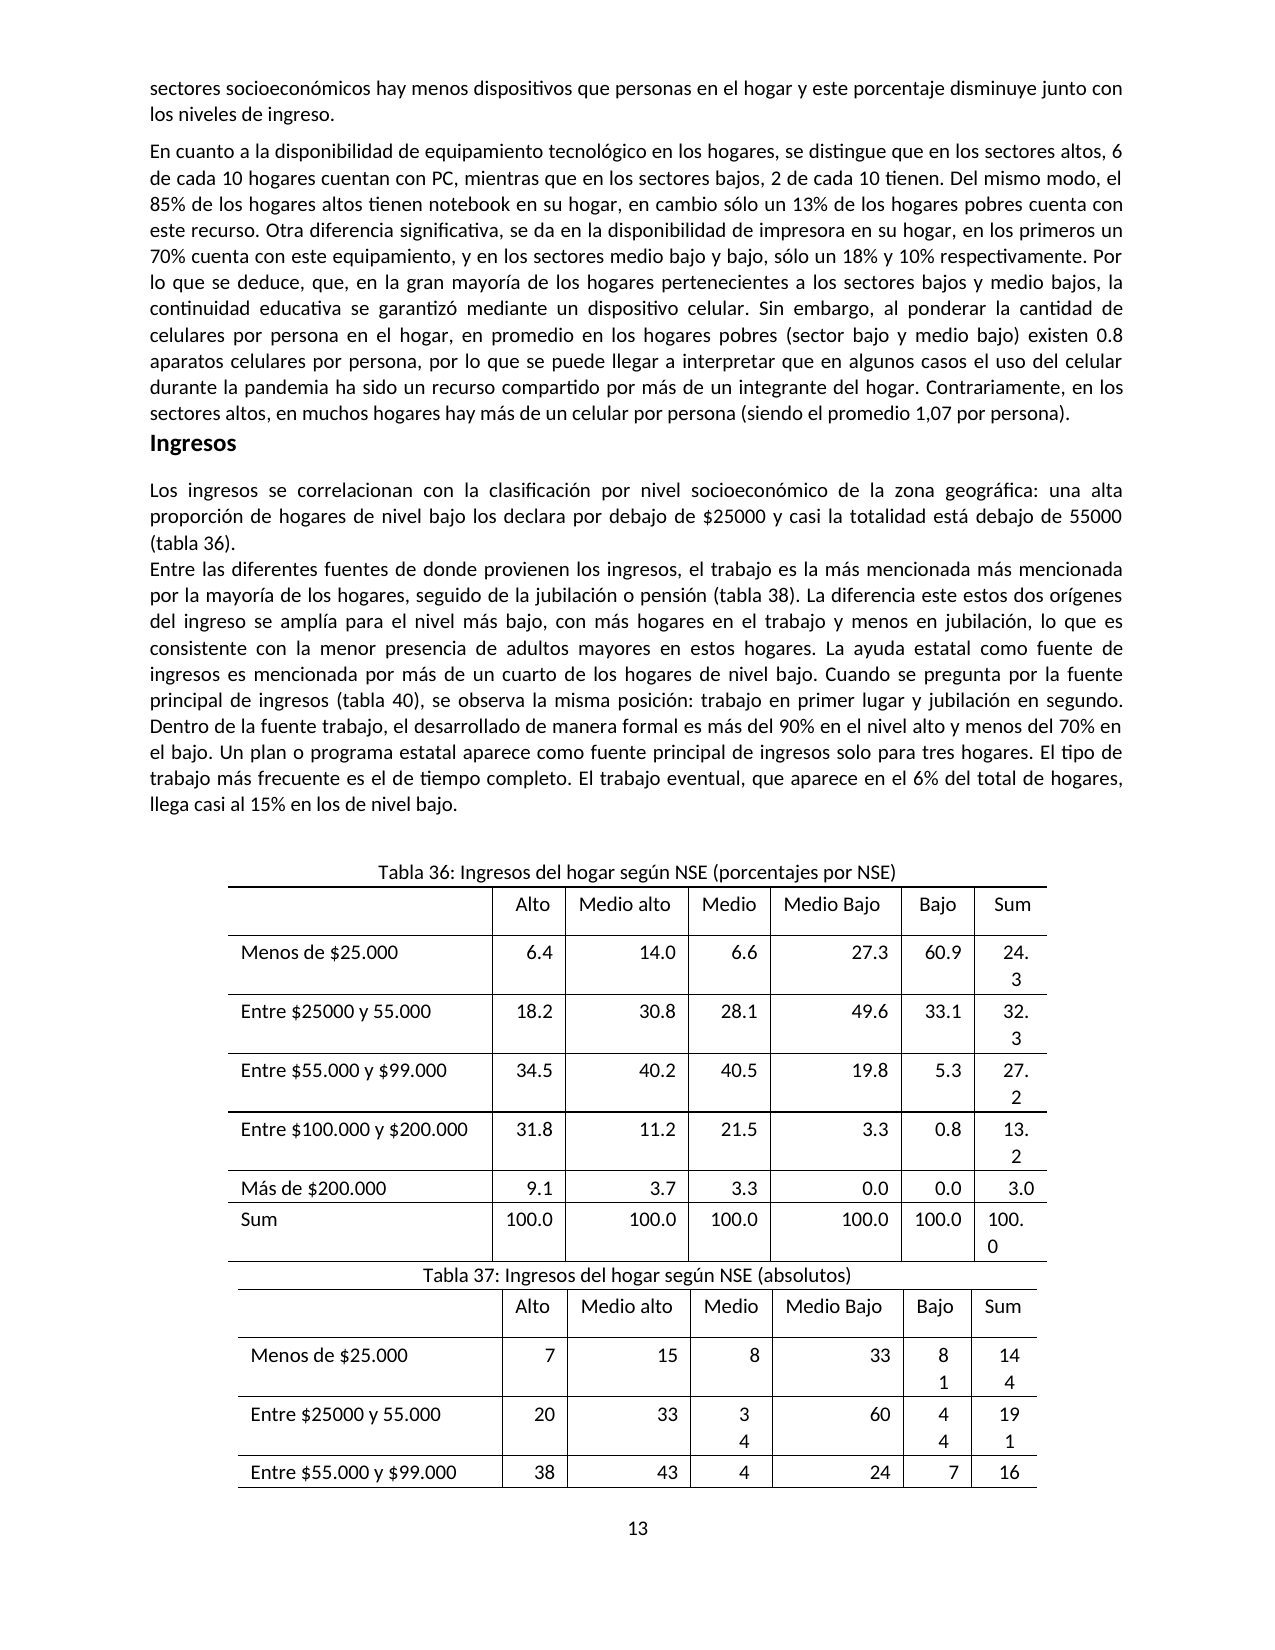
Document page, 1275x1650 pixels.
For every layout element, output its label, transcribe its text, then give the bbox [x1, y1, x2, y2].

table_cell 3.3 [771, 1113, 901, 1170]
table_header Medio [691, 1290, 772, 1337]
table_cell 24.3 [975, 936, 1047, 994]
table_cell 15 [568, 1338, 690, 1396]
table_cell 40.5 [689, 1054, 770, 1111]
table_header Medio alto [568, 1290, 690, 1337]
table_header Medio alto [566, 888, 688, 935]
table_cell 60 [773, 1397, 903, 1455]
table_cell 11.2 [566, 1113, 688, 1170]
text En cuanto a la disponibilidad de equipamiento tecnológico en los hogares, se distingue que en los sectores altos, 6 de cada 10 hogares cuentan con PC, mientras que en los sectores bajos, 2 de cada 10 tienen. Del mismo modo, el 85% de los hogares altos tienen notebook en su hogar, en cambio sólo un 13% de los hogares pobres cuenta con este recurso. Otra diferencia significativa, se da en la disponibilidad de impresora en su hogar, en los primeros un 70% cuenta con este equipamiento, y en los sectores medio bajo y bajo, sólo un 18% y 10% respectivamente. Por lo que se deduce, que, en la gran mayoría de los hogares pertenecientes a los sectores bajos y medio bajos, la continuidad educativa se garantizó mediante un dispositivo celular. Sin embargo, al ponderar la cantidad de celulares por persona en el hogar, en promedio en los hogares pobres (sector bajo y medio bajo) existen 0.8 aparatos celulares por persona, por lo que se puede llegar a interpretar que en algunos casos el uso del celular durante la pandemia ha sido un recurso compartido por más de un integrante del hogar. Contrariamente, en los sectores altos, en muchos hogares hay más de un celular por persona (siendo el promedio 1,07 por persona). [149, 139, 1125, 426]
table_cell 18.2 [493, 995, 565, 1052]
table_cell 49.6 [771, 995, 901, 1052]
table_cell Entre $25000 y 55.000 [238, 1397, 502, 1455]
table_cell 43 [568, 1456, 690, 1487]
table_cell Entre $55.000 y $99.000 [228, 1054, 492, 1111]
table_cell 100.0 [689, 1203, 770, 1261]
table_header Bajo [904, 1290, 971, 1337]
table_header [228, 888, 492, 935]
table_cell 33 [568, 1397, 690, 1455]
table_cell Entre $100.000 y $200.000 [228, 1113, 492, 1170]
table_cell 4 [691, 1456, 772, 1487]
table_cell 27.3 [771, 936, 901, 994]
table_cell 3.0 [975, 1171, 1047, 1202]
table_cell 33 [773, 1338, 903, 1396]
table_header Medio Bajo [773, 1290, 903, 1337]
table_cell 32.3 [975, 995, 1047, 1052]
table_cell Más de $200.000 [228, 1171, 492, 1202]
table_cell 100.0 [566, 1203, 688, 1261]
table_cell 6.6 [689, 936, 770, 994]
table_cell 28.1 [689, 995, 770, 1052]
text Los ingresos se correlacionan con la clasificación por nivel socioeconómico de la zona geográfica: una alta proporción de hogares de nivel bajo los declara por debajo de $25000 y casi la totalidad está debajo de 55000 (tabla 36). [149, 477, 1125, 555]
table_cell Entre $55.000 y $99.000 [238, 1456, 502, 1487]
table_cell 191 [972, 1397, 1037, 1455]
table_cell 9.1 [493, 1171, 565, 1202]
table_cell 144 [972, 1338, 1037, 1396]
table_cell 3.3 [689, 1171, 770, 1202]
table_header Sum [972, 1290, 1037, 1337]
table_cell Entre $25000 y 55.000 [228, 995, 492, 1052]
table_header [238, 1290, 502, 1337]
table_cell 5.3 [902, 1054, 974, 1111]
table_header Bajo [902, 888, 974, 935]
table_cell 8 [691, 1338, 772, 1396]
table_cell 100.0 [902, 1203, 974, 1261]
text Entre las diferentes fuentes de donde provienen los ingresos, el trabajo es la más mencionada más mencionada por la mayoría de los hogares, seguido de la jubilación o pensión (tabla 38). La diferencia este estos dos orígenes del ingreso se amplía para el nivel más bajo, con más hogares en el trabajo y menos en jubilación, lo que es consistente con la menor presencia de adultos mayores en estos hogares. La ayuda estatal como fuente de ingresos es mencionada por más de un cuarto de los hogares de nivel bajo. Cuando se pregunta por la fuente principal de ingresos (tabla 40), se observa la misma posición: trabajo en primer lugar y jubilación en segundo. Dentro de la fuente trabajo, el desarrollado de manera formal es más del 90% en el nivel alto y menos del 70% en el bajo. Un plan o programa estatal aparece como fuente principal de ingresos solo para tres hogares. El tipo de trabajo más frecuente es el de tiempo completo. El trabajo eventual, que aparece en el 6% del total de hogares, llega casi al 15% en los de nivel bajo. [149, 556, 1125, 817]
table_cell 27.2 [975, 1054, 1047, 1111]
table_cell Menos de $25.000 [228, 936, 492, 994]
table_cell 30.8 [566, 995, 688, 1052]
table_cell 24 [773, 1456, 903, 1487]
table_header Alto [503, 1290, 567, 1337]
table_cell 0.0 [902, 1171, 974, 1202]
table_cell 40.2 [566, 1054, 688, 1111]
table_cell 19.8 [771, 1054, 901, 1111]
table_cell 6.4 [493, 936, 565, 994]
table_cell 3.7 [566, 1171, 688, 1202]
table_header Sum [975, 888, 1047, 935]
table_cell 38 [503, 1456, 567, 1487]
table_header Alto [493, 888, 565, 935]
table_cell 13.2 [975, 1113, 1047, 1170]
table_cell 100.0 [975, 1203, 1047, 1261]
text Tabla 37: Ingresos del hogar según NSE (absolutos) [150, 1262, 1125, 1287]
table_cell 7 [904, 1456, 971, 1487]
text Tabla 36: Ingresos del hogar según NSE (porcentajes por NSE) [150, 859, 1125, 885]
table_header Medio [689, 888, 770, 935]
table_header Medio Bajo [771, 888, 901, 935]
table_cell 60.9 [902, 936, 974, 994]
table_cell 20 [503, 1397, 567, 1455]
subtitle Ingresos [149, 427, 1125, 457]
table_cell 44 [904, 1397, 971, 1455]
table_cell 0.8 [902, 1113, 974, 1170]
table_cell 33.1 [902, 995, 974, 1052]
table_cell 7 [503, 1338, 567, 1396]
table_cell 14.0 [566, 936, 688, 994]
table_cell 16 [972, 1456, 1037, 1487]
table_cell 34 [691, 1397, 772, 1455]
table_cell 0.0 [771, 1171, 901, 1202]
table_cell 21.5 [689, 1113, 770, 1170]
table_cell Menos de $25.000 [238, 1338, 502, 1396]
text sectores socioeconómicos hay menos dispositivos que personas en el hogar y este porcentaje disminuye junto con los niveles de ingreso. [149, 75, 1125, 127]
table_cell 31.8 [493, 1113, 565, 1170]
table_cell 34.5 [493, 1054, 565, 1111]
table_cell 100.0 [771, 1203, 901, 1261]
table_cell Sum [228, 1203, 492, 1261]
table_cell 81 [904, 1338, 971, 1396]
table_cell 100.0 [493, 1203, 565, 1261]
